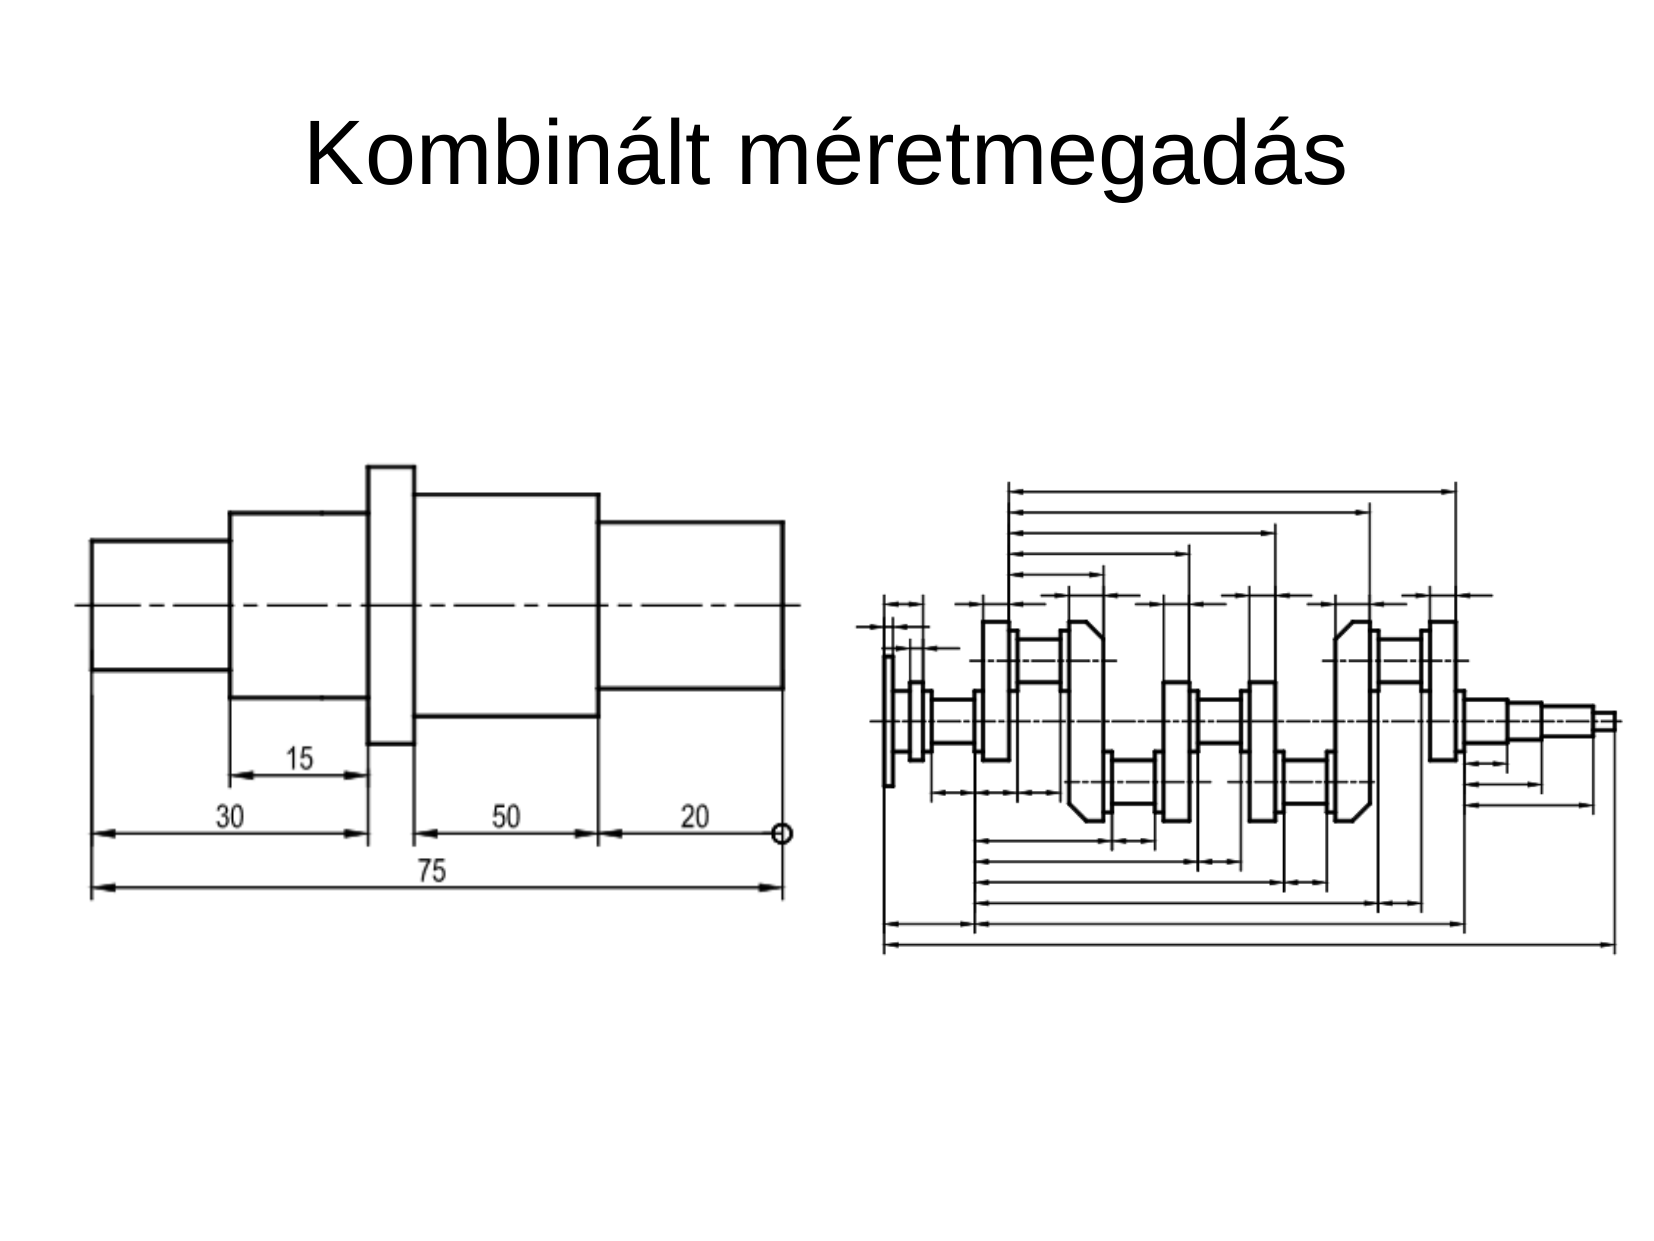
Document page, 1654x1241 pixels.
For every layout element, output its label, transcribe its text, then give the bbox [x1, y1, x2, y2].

picture [14, 436, 1645, 969]
title Kombinált méretmegadás [82, 49, 1571, 257]
